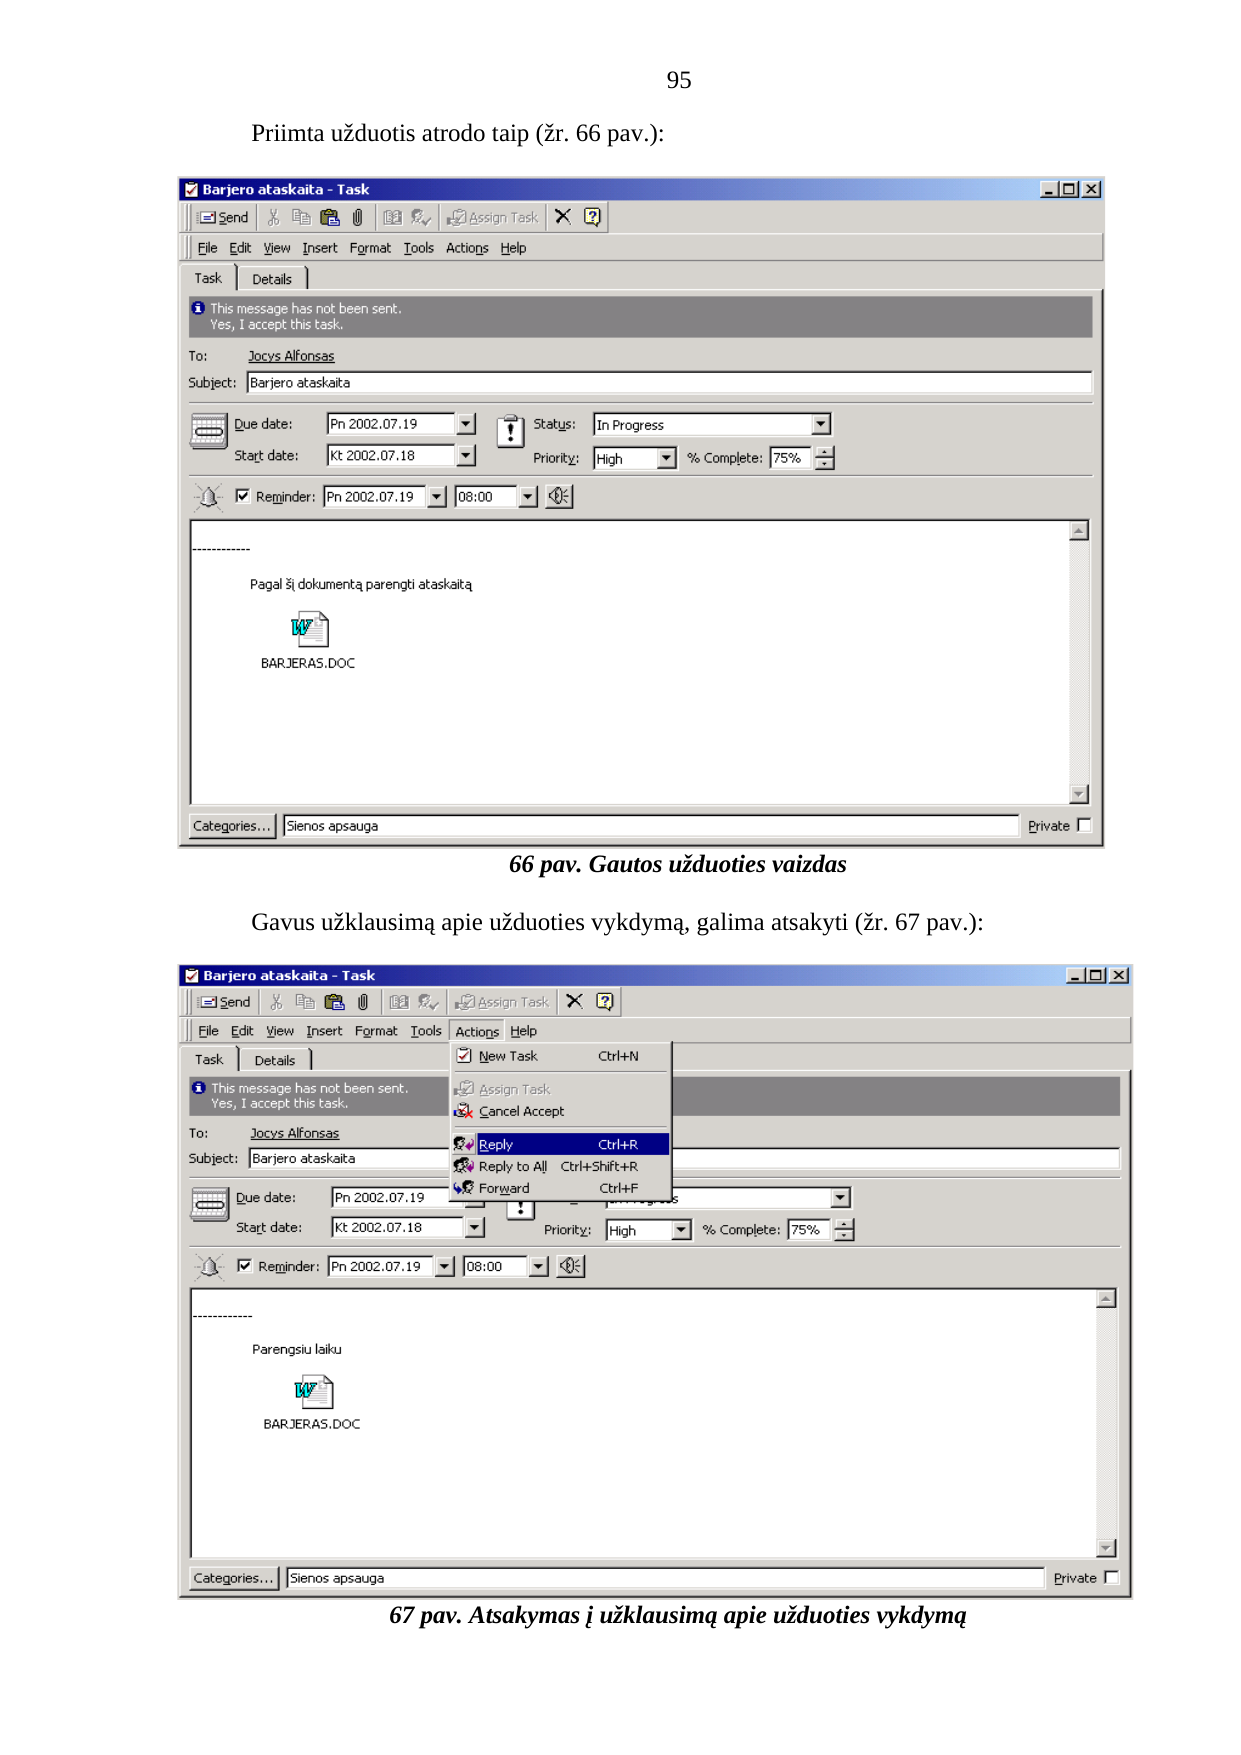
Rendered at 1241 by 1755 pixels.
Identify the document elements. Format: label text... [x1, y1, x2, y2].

text Priimta užduotis atrodo taip (žr. 66 pav.): [177, 118, 1181, 147]
text Gavus užklausimą apie užduoties vykdymą, galima atsakyti (žr. 67 pav.): [177, 907, 1181, 935]
text 67 pav. Atsakymas į užklausimą apie užduoties vykdymą [177, 1600, 1181, 1629]
text 66 pav. Gautos užduoties vaizdas [177, 849, 1181, 878]
